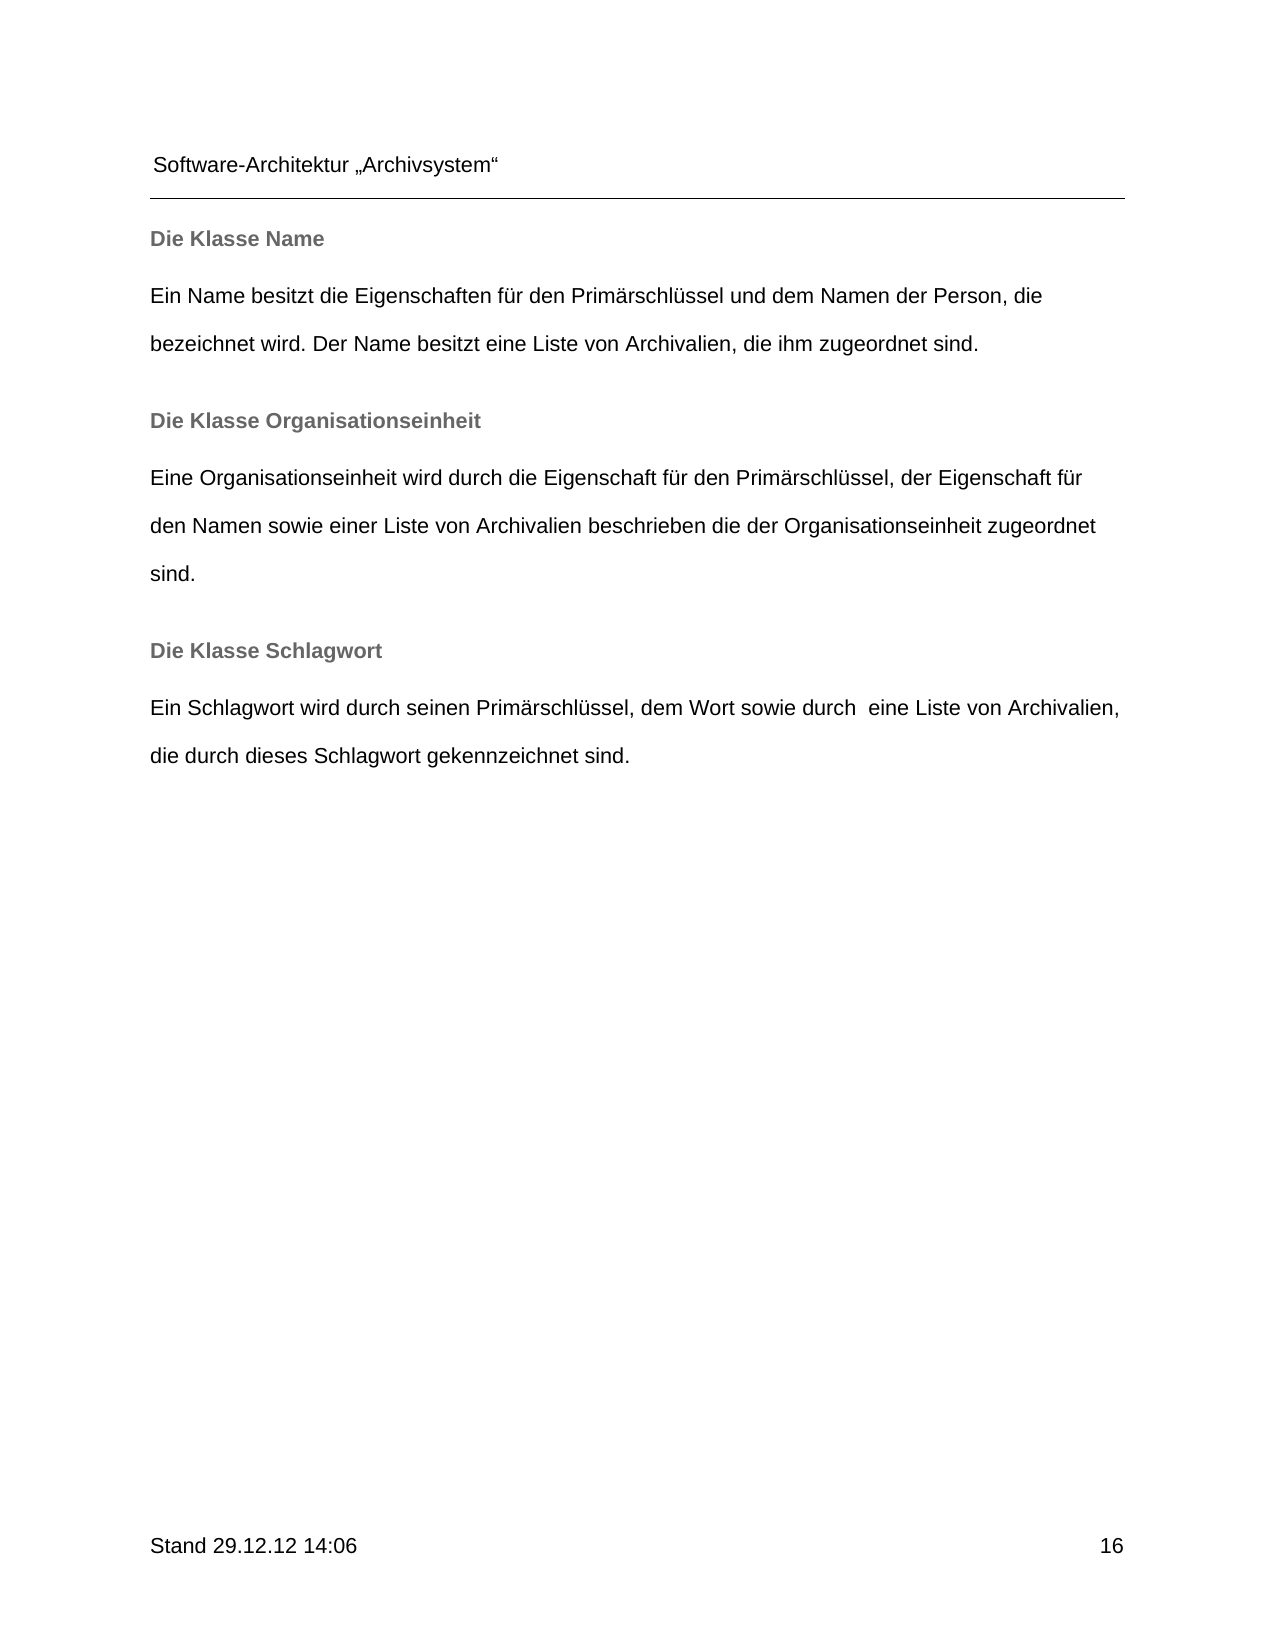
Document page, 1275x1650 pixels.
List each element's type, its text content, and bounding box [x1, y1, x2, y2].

subtitle Die Klasse Organisationseinheit [150, 409, 1125, 451]
subtitle Die Klasse Name [150, 227, 1125, 269]
text Eine Organisationseinheit wird durch die Eigenschaft für den Primärschlüssel, der Eigenschaft für den Namen sowie einer Liste von Archivalien beschrieben die der Organisationseinheit zugeordnet sind. [150, 466, 1125, 604]
text Ein Name besitzt die Eigenschaften für den Primärschlüssel und dem Namen der Person, die bezeichnet wird. Der Name besitzt eine Liste von Archivalien, die ihm zugeordnet sind. [150, 284, 1125, 374]
subtitle Die Klasse Schlagwort [150, 639, 1125, 681]
text Ein Schlagwort wird durch seinen Primärschlüssel, dem Wort sowie durch eine Liste von Archivalien, die durch dieses Schlagwort gekennzeichnet sind. [150, 696, 1125, 786]
